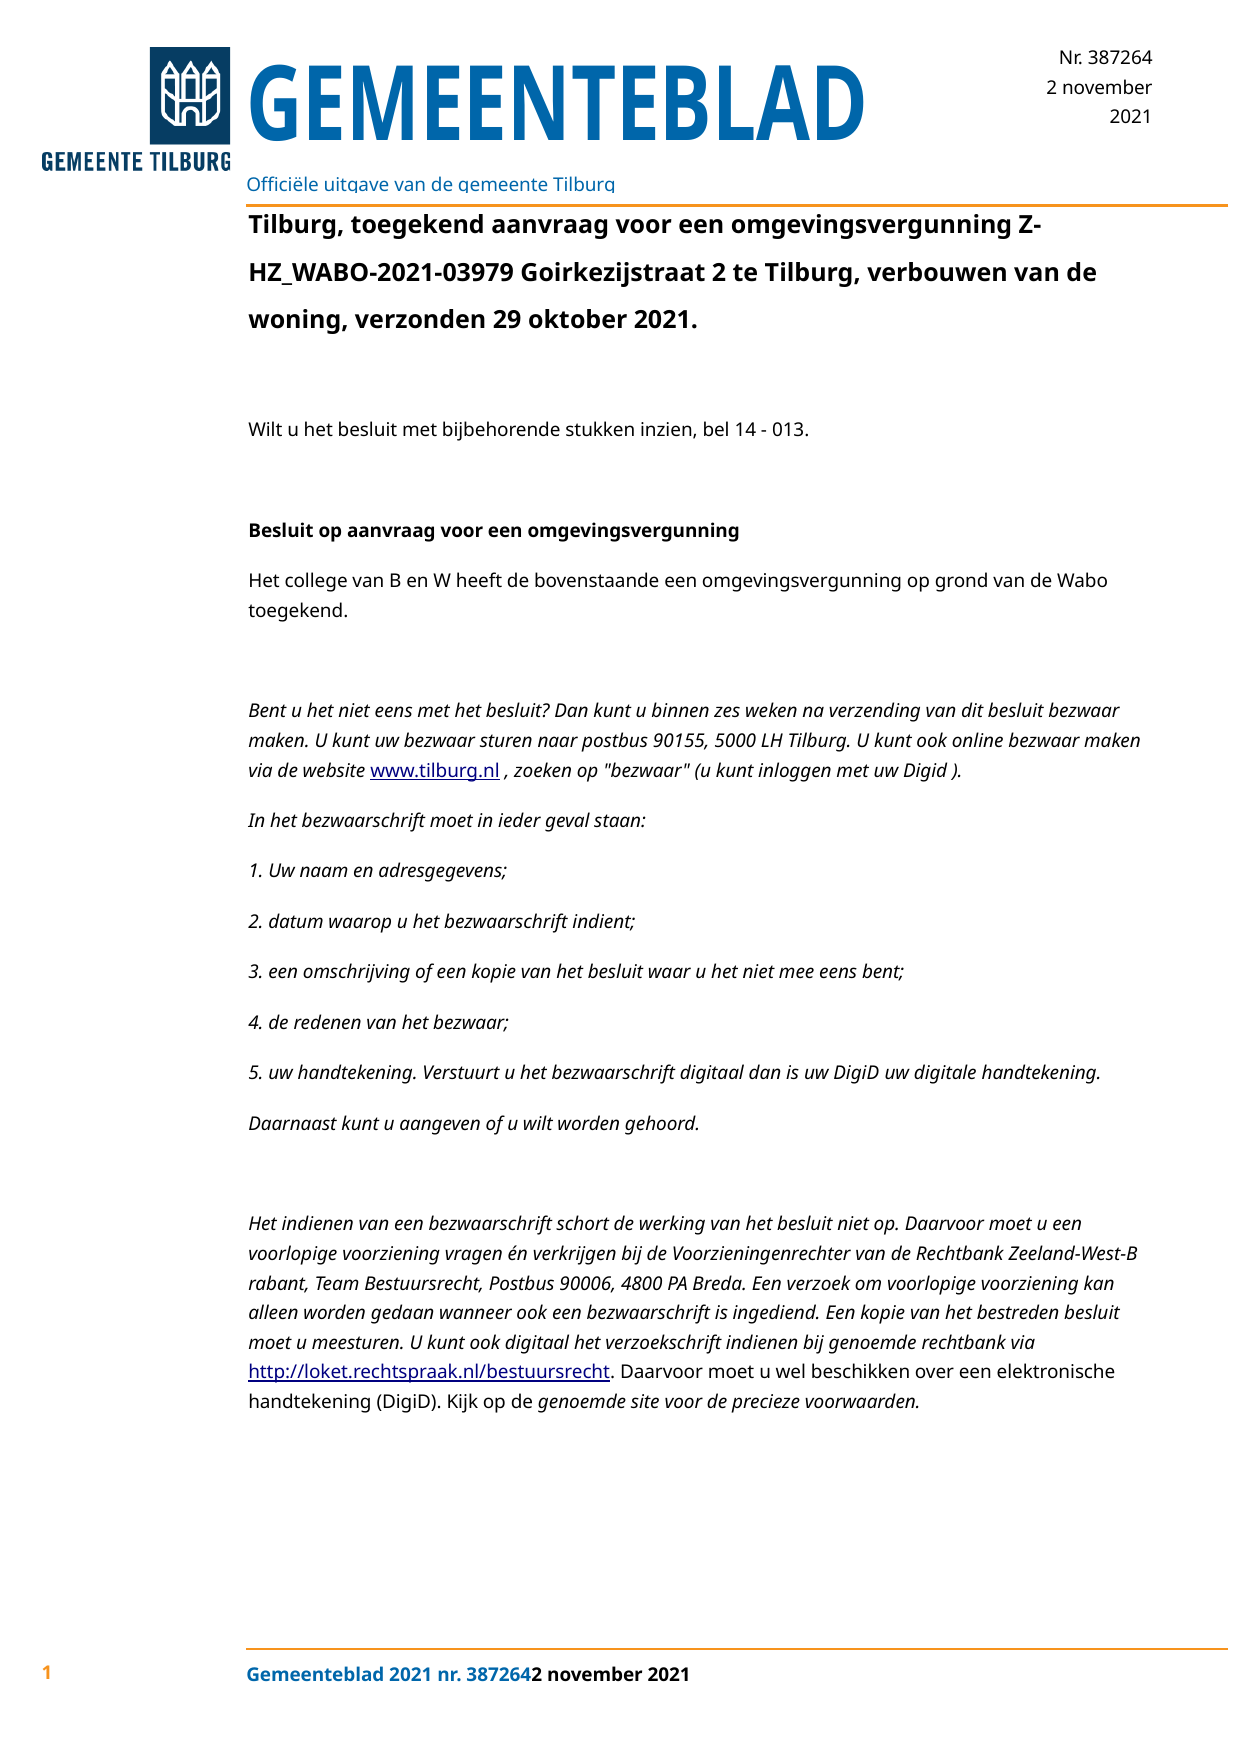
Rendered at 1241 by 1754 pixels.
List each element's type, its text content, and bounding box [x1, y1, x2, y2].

text Wilt u het besluit met bijbehorende stukken inzien, bel 14 - 013. [248, 416, 1152, 442]
text Besluit op aanvraag voor een omgevingsvergunning [248, 517, 1152, 542]
text 1. Uw naam en adresgegevens; [248, 858, 1152, 883]
text Het indienen van een bezwaarschrift schort de werking van het besluit niet op. Daarvoor moet u een voorlopige voorziening vragen én verkrijgen bij de Voorzieningenrechter van de Rechtbank Zeeland-West-B rabant, Team Bestuursrecht, Postbus 90006, 4800 PA Breda. Een verzoek om voorlopige voorziening kan alleen worden gedaan wanneer ook een bezwaarschrift is ingediend. Een kopie van het bestreden besluit moet u meesturen. U kunt ook digitaal het verzoekschrift indienen bij genoemde rechtbank via http://loket.rechtspraak.nl/bestuursrecht. Daarvoor moet u wel beschikken over een elektronische handtekening (DigiD). Kijk op de genoemde site voor de precieze voorwaarden. [248, 1211, 1152, 1414]
text Tilburg, toegekend aanvraag voor een omgevingsvergunning Z-HZ_WABO-2021-03979 Goirkezijstraat 2 te Tilburg, verbouwen van de woning, verzonden 29 oktober 2021. [248, 207, 1152, 336]
text 4. de redenen van het bezwaar; [248, 1009, 1152, 1034]
text Daarnaast kunt u aangeven of u wilt worden gehoord. [248, 1110, 1152, 1135]
text Het college van B en W heeft de bovenstaande een omgevingsvergunning op grond van de Wabo toegekend. [248, 567, 1152, 622]
picture [41, 47, 231, 172]
text Bent u het niet eens met het besluit? Dan kunt u binnen zes weken na verzending van dit besluit bezwaar maken. U kunt uw bezwaar sturen naar postbus 90155, 5000 LH Tilburg. U kunt ook online bezwaar maken via de website www.tilburg.nl , zoeken op "bezwaar" (u kunt inloggen met uw Digid ). [248, 698, 1152, 782]
text 2. datum waarop u het bezwaarschrift indient; [248, 908, 1152, 934]
text In het bezwaarschrift moet in ieder geval staan: [248, 807, 1152, 833]
text 3. een omschrijving of een kopie van het besluit waar u het niet mee eens bent; [248, 958, 1152, 984]
text 5. uw handtekening. Verstuurt u het bezwaarschrift digitaal dan is uw DigiD uw digitale handtekening. [248, 1059, 1152, 1085]
